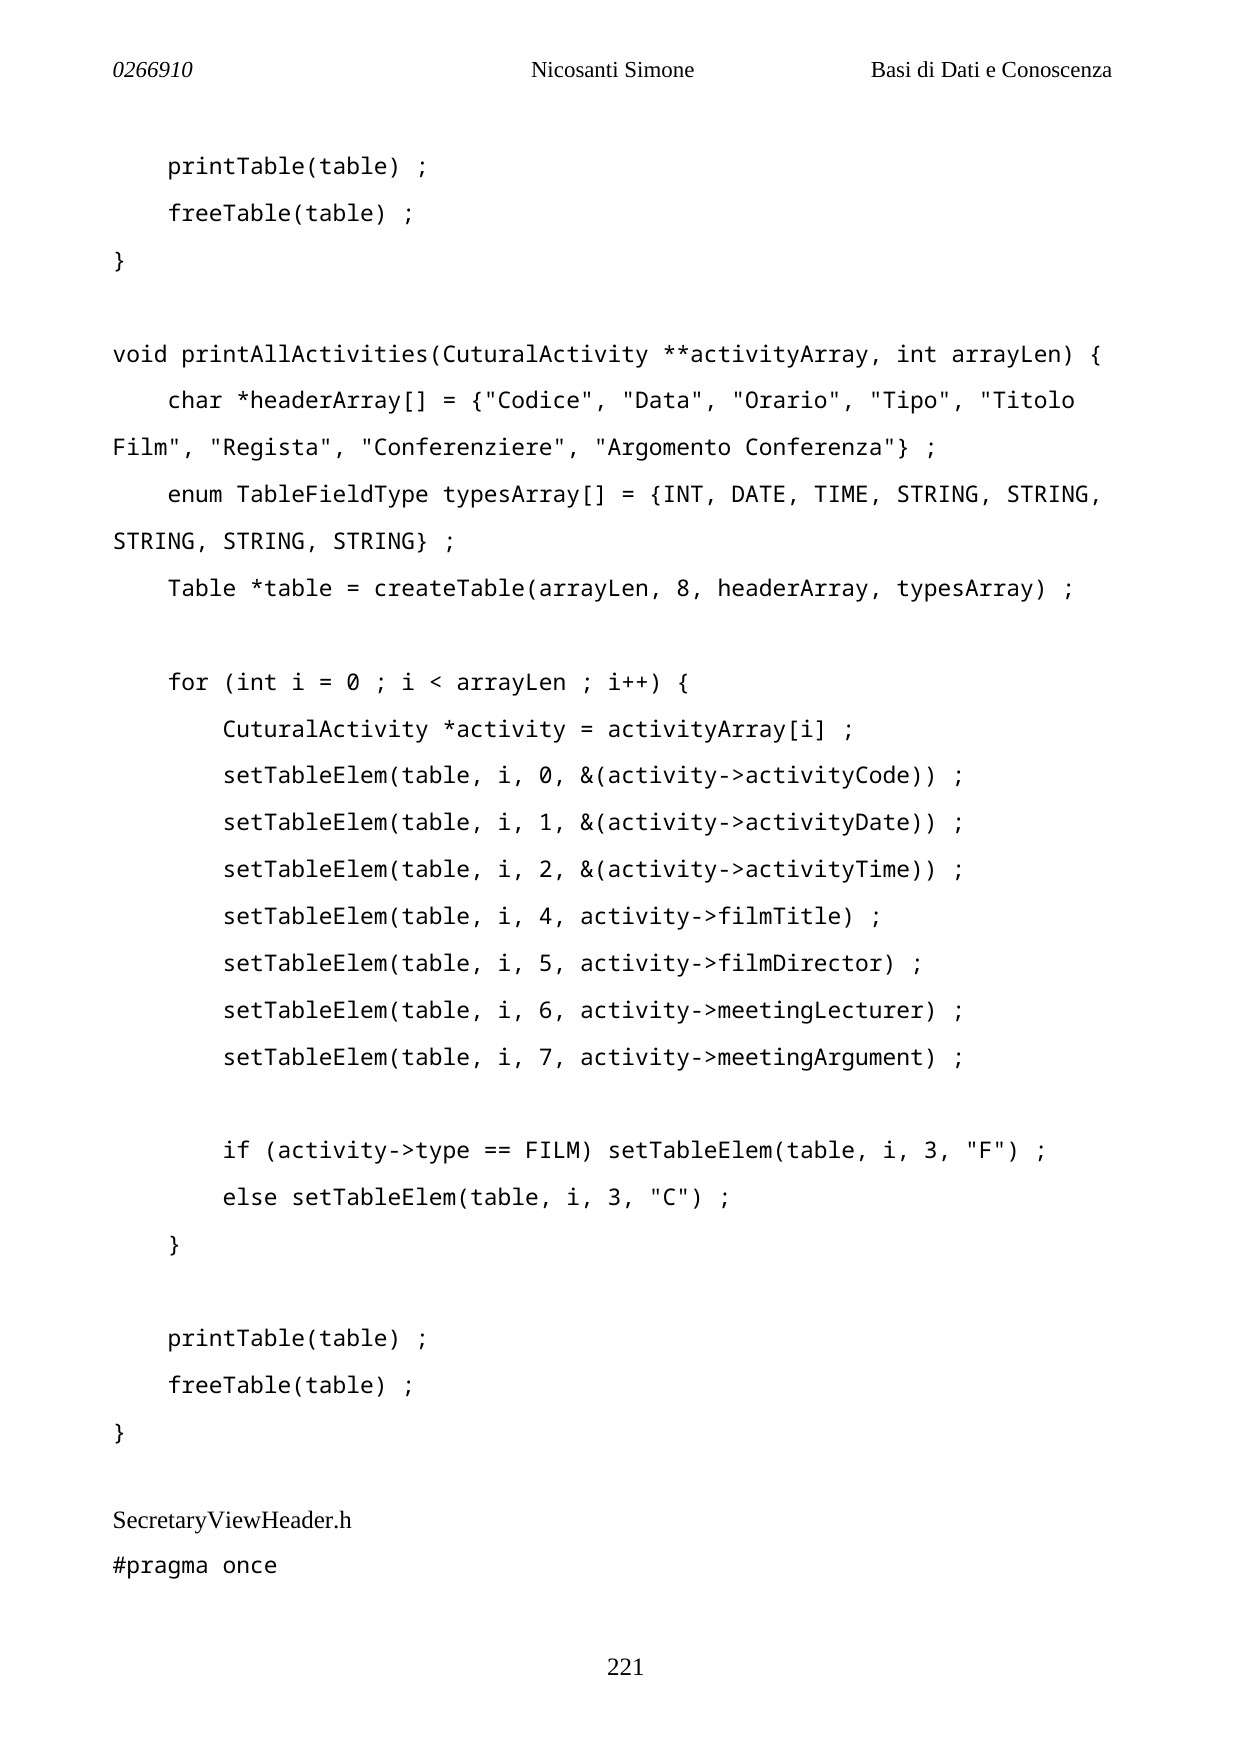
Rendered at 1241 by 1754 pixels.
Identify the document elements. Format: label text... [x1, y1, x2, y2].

text enum TableFieldType typesArray[] = {INT, DATE, TIME, STRING, STRING, STRING, STRING, STRING} ; [112, 478, 1128, 556]
text freeTable(table) ; [112, 197, 1128, 228]
text char *headerArray[] = {"Codice", "Data", "Orario", "Tipo", "Titolo Film", "Regista", "Conferenziere", "Argomento Conferenza"} ; [112, 384, 1128, 462]
text CuturalActivity *activity = activityArray[i] ; [112, 712, 1128, 744]
text setTableElem(table, i, 2, &(activity->activityTime)) ; [112, 853, 1128, 884]
text setTableElem(table, i, 6, activity->meetingLecturer) ; [112, 994, 1128, 1025]
text SecretaryViewHeader.h [112, 1506, 1128, 1534]
text #pragma once [112, 1549, 1128, 1580]
text setTableElem(table, i, 1, &(activity->activityDate)) ; [112, 806, 1128, 837]
text } [112, 1228, 1128, 1259]
text } [112, 1416, 1128, 1447]
text setTableElem(table, i, 4, activity->filmTitle) ; [112, 900, 1128, 931]
text printTable(table) ; [112, 150, 1128, 181]
text freeTable(table) ; [112, 1369, 1128, 1400]
text setTableElem(table, i, 5, activity->filmDirector) ; [112, 947, 1128, 978]
text setTableElem(table, i, 7, activity->meetingArgument) ; [112, 1041, 1128, 1072]
text for (int i = 0 ; i < arrayLen ; i++) { [112, 666, 1128, 697]
text } [112, 244, 1128, 275]
text Table *table = createTable(arrayLen, 8, headerArray, typesArray) ; [112, 572, 1128, 603]
text printTable(table) ; [112, 1322, 1128, 1353]
text setTableElem(table, i, 0, &(activity->activityCode)) ; [112, 759, 1128, 791]
text if (activity->type == FILM) setTableElem(table, i, 3, "F") ; [112, 1134, 1128, 1166]
text else setTableElem(table, i, 3, "C") ; [112, 1181, 1128, 1212]
text void printAllActivities(CuturalActivity **activityArray, int arrayLen) { [112, 337, 1128, 369]
